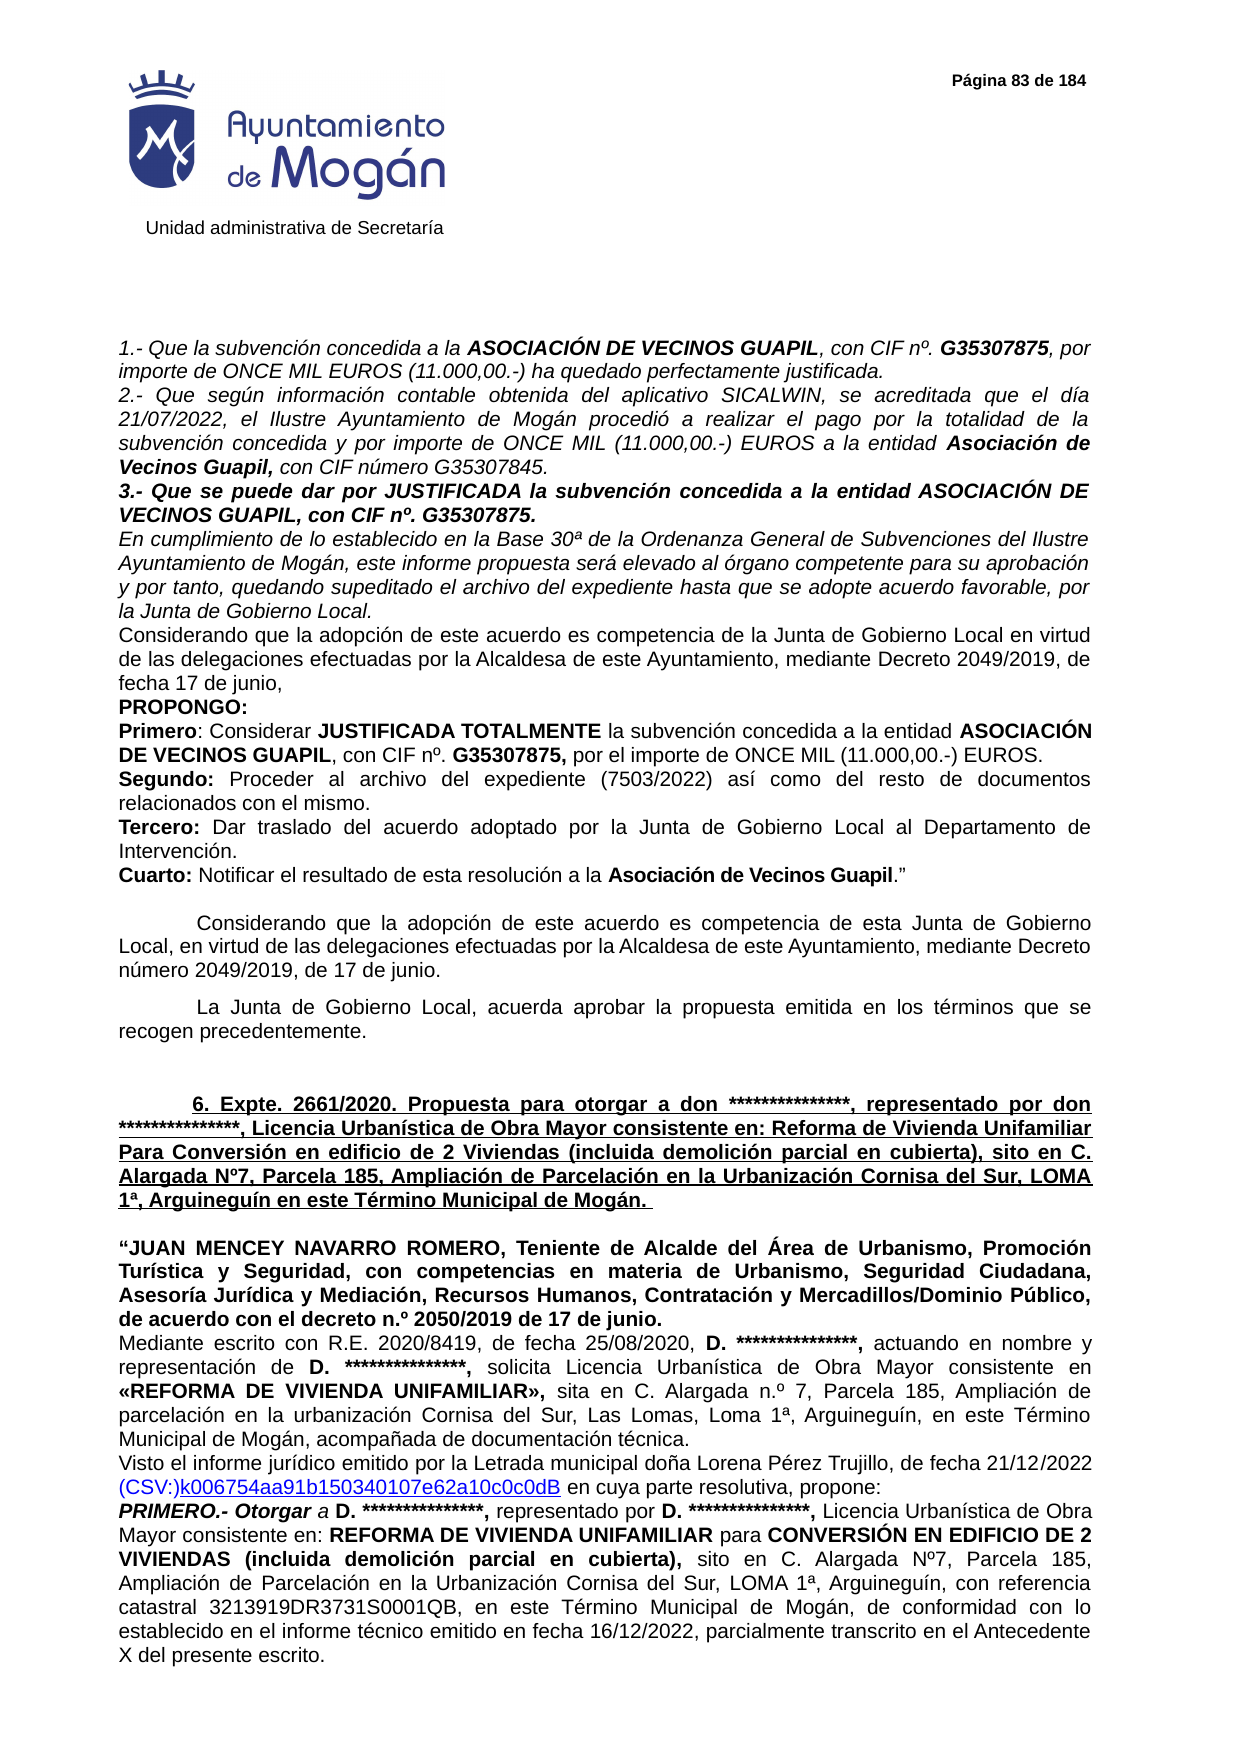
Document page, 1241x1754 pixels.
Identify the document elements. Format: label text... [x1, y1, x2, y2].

text “JUAN MENCEY NAVARRO ROMERO, Teniente de Alcalde del Área de Urbanismo, Promoción Turística y Seguridad, con competencias en materia de Urbanismo, Seguridad Ciudadana, Asesoría Jurídica y Mediación, Recursos Humanos, Contratación y Mercadillos/Dominio Público, de acuerdo con el decreto n.º 2050/2019 de 17 de junio. [118, 1235, 1092, 1331]
text PRIMERO.- Otorgar a D. ***************, representado por D. ***************, Licencia Urbanística de Obra Mayor consistente en: REFORMA DE VIVIENDA UNIFAMILIAR para CONVERSIÓN EN EDIFICIO DE 2 VIVIENDAS (incluida demolición parcial en cubierta), sito en C. Alargada Nº7, Parcela 185, Ampliación de Parcelación en la Urbanización Cornisa del Sur, LOMA 1ª, Arguineguín, con referencia catastral 3213919DR3731S0001QB, en este Término Municipal de Mogán, de conformidad con lo establecido en el informe técnico emitido en fecha 16/12/2022, parcialmente transcrito en el Antecedente X del presente escrito. [118, 1499, 1092, 1667]
text Considerando que la adopción de este acuerdo es competencia de la Junta de Gobierno Local en virtud de las delegaciones efectuadas por la Alcaldesa de este Ayuntamiento, mediante Decreto 2049/2019, de fecha 17 de junio, [118, 623, 1092, 695]
text Alargada Nº7, Parcela 185, Ampliación de Parcelación en la Urbanización Cornisa del Sur, LOMA [118, 1162, 1092, 1184]
text PROPONGO: [118, 695, 1092, 719]
text 6. Expte. 2661/2020. Propuesta para otorgar a don ***************, representado por don ***************, Licencia Urbanística de Obra Mayor consistente en: Reforma de Vivienda Unifamiliar [118, 1092, 1092, 1137]
text Tercero: Dar traslado del acuerdo adoptado por la Junta de Gobierno Local al Departamento de Intervención. [118, 814, 1092, 862]
picture [128, 70, 445, 206]
text Segundo: Proceder al archivo del expediente (7503/2022) así como del resto de documentos relacionados con el mismo. [118, 767, 1092, 814]
text 2.- Que según información contable obtenida del aplicativo SICALWIN, se acreditada que el día 21/07/2022, el Ilustre Ayuntamiento de Mogán procedió a realizar el pago por la totalidad de la subvención concedida y por importe de ONCE MIL (11.000,00.-) EUROS a la entidad Asociación de Vecinos Guapil, con CIF número G35307845. [118, 383, 1092, 479]
text En cumplimiento de lo establecido en la Base 30ª de la Ordenanza General de Subvenciones del Ilustre Ayuntamiento de Mogán, este informe propuesta será elevado al órgano competente para su aprobación y por tanto, quedando supeditado el archivo del expediente hasta que se adopte acuerdo favorable, por la Junta de Gobierno Local. [118, 527, 1092, 623]
text 1.- Que la subvención concedida a la ASOCIACIÓN DE VECINOS GUAPIL, con CIF nº. G35307875, por importe de ONCE MIL EUROS (11.000,00.-) ha quedado perfectamente justificada. [118, 335, 1092, 383]
text Considerando que la adopción de este acuerdo es competencia de esta Junta de Gobierno Local, en virtud de las delegaciones efectuadas por la Alcaldesa de este Ayuntamiento, mediante Decreto número 2049/2019, de 17 de junio. [118, 910, 1092, 982]
text Mediante escrito con R.E. 2020/8419, de fecha 25/08/2020, D. ***************, actuando en nombre y representación de D. ***************, solicita Licencia Urbanística de Obra Mayor consistente en «REFORMA DE VIVIENDA UNIFAMILIAR», sita en C. Alargada n.º 7, Parcela 185, Ampliación de parcelación en la urbanización Cornisa del Sur, Las Lomas, Loma 1ª, Arguineguín, en este Término Municipal de Mogán, acompañada de documentación técnica. [118, 1331, 1092, 1451]
text Para Conversión en edificio de 2 Viviendas (incluida demolición parcial en cubierta), sito en C. [118, 1138, 1092, 1161]
text Cuarto: Notificar el resultado de esta resolución a la Asociación de Vecinos Guapil.” [118, 862, 1092, 886]
text 1ª, Arguineguín en este Término Municipal de Mogán. [118, 1185, 1092, 1211]
text Primero: Considerar JUSTIFICADA TOTALMENTE la subvención concedida a la entidad ASOCIACIÓN DE VECINOS GUAPIL, con CIF nº. G35307875, por el importe de ONCE MIL (11.000,00.-) EUROS. [118, 719, 1092, 767]
text 3.- Que se puede dar por JUSTIFICADA la subvención concedida a la entidad ASOCIACIÓN DE VECINOS GUAPIL, con CIF nº. G35307875. [118, 479, 1092, 527]
text Visto el informe jurídico emitido por la Letrada municipal doña Lorena Pérez Trujillo, de fecha 21/12/2022 (CSV:)k006754aa91b150340107e62a10c0c0dB en cuya parte resolutiva, propone: [118, 1451, 1092, 1499]
text La Junta de Gobierno Local, acuerda aprobar la propuesta emitida en los términos que se recogen precedentemente. [118, 995, 1092, 1043]
